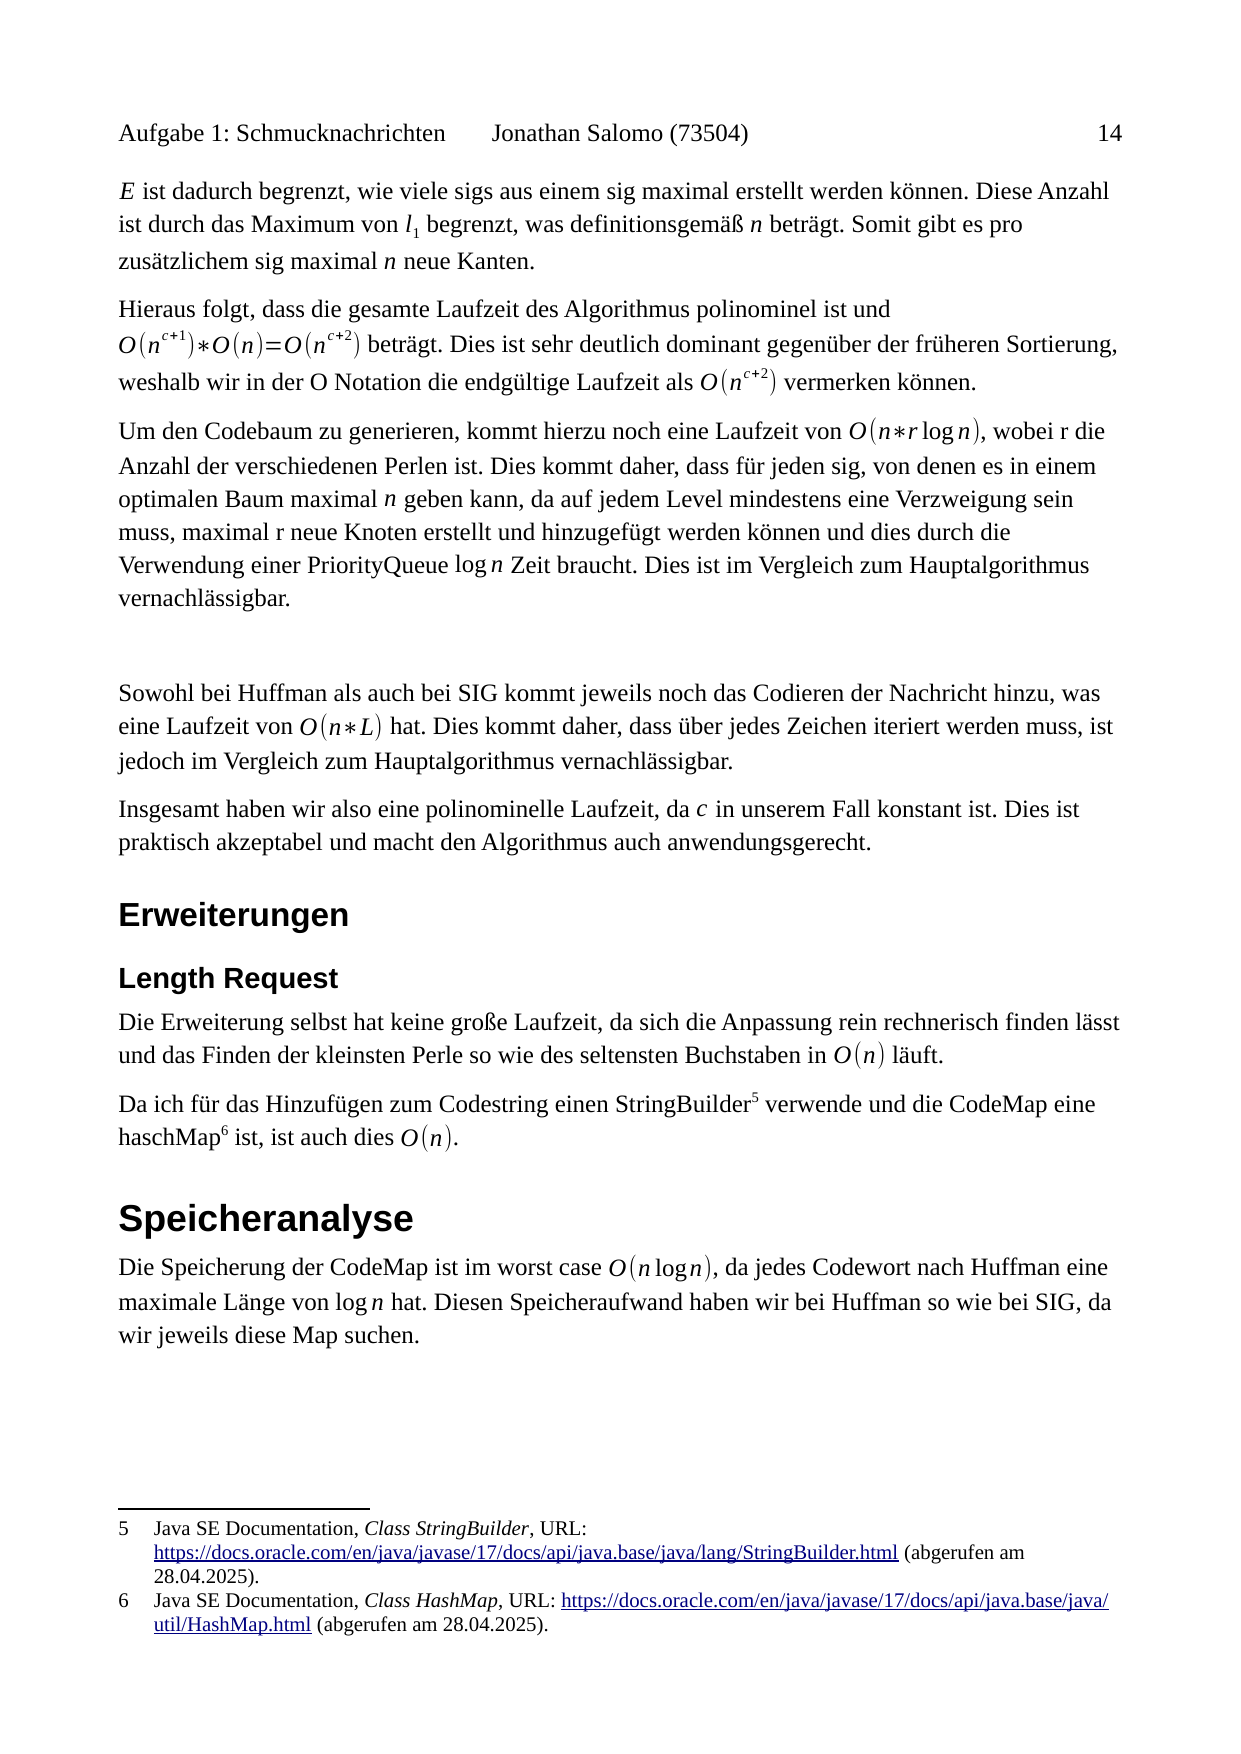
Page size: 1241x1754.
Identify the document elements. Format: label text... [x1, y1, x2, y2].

text ist dadurch begrenzt, wie viele sigs aus einem sig maximal erstellt werden können. Diese Anzahl ist durch das Maximum von begrenzt, was definitionsgemäß beträgt. Somit gibt es pro zusätzlichem sig maximal neue Kanten. [118, 176, 1122, 275]
text Die Erweiterung selbst hat keine große Laufzeit, da sich die Anpassung rein rechnerisch finden lässt und das Finden der kleinsten Perle so wie des seltensten Buchstaben in läuft. [118, 1007, 1122, 1070]
subtitle Speicheranalyse [118, 1197, 1122, 1240]
text Da ich für das Hinzufügen zum Codestring einen StringBuilder verwende und die CodeMap eine haschMap ist, ist auch dies . [118, 1089, 1122, 1153]
text Die Speicherung der CodeMap ist im worst case , da jedes Codewort nach Huffman eine maximale Länge von hat. Diesen Speicheraufwand haben wir bei Huffman so wie bei SIG, da wir jeweils diese Map suchen. [118, 1252, 1122, 1349]
text Insgesamt haben wir also eine polinominelle Laufzeit, da in unserem Fall konstant ist. Dies ist praktisch akzeptabel und macht den Algorithmus auch anwendungsgerecht. [118, 794, 1122, 855]
subtitle Length Request [118, 961, 1122, 994]
text Hieraus folgt, dass die gesamte Laufzeit des Algorithmus polinominel ist und beträgt. Dies ist sehr deutlich dominant gegenüber der früheren Sortierung, weshalb wir in der O Notation die endgültige Laufzeit als vermerken können. [118, 294, 1122, 397]
text Java SE Documentation, Class HashMap, URL: https://docs.oracle.com/en/java/javase/17/docs/api/java.base/java/util/HashMap.html (abgerufen am 28.04.2025). [118, 1588, 1122, 1636]
text Sowohl bei Huffman als auch bei SIG kommt jeweils noch das Codieren der Nachricht hinzu, was eine Laufzeit von hat. Dies kommt daher, dass über jedes Zeichen iteriert werden muss, ist jedoch im Vergleich zum Hauptalgorithmus vernachlässigbar. [118, 678, 1122, 775]
text Java SE Documentation, Class StringBuilder, URL: https://docs.oracle.com/en/java/javase/17/docs/api/java.base/java/lang/StringBuilder.html (abgerufen am 28.04.2025). [118, 1516, 1122, 1588]
subtitle Erweiterungen [118, 895, 1122, 933]
text Um den Codebaum zu generieren, kommt hierzu noch eine Laufzeit von , wobei r die Anzahl der verschiedenen Perlen ist. Dies kommt daher, dass für jeden sig, von denen es in einem optimalen Baum maximal geben kann, da auf jedem Level mindestens eine Verzweigung sein muss, maximal r neue Knoten erstellt und hinzugefügt werden können und dies durch die Verwendung einer PriorityQueue Zeit braucht. Dies ist im Vergleich zum Hauptalgorithmus vernachlässigbar. [118, 416, 1122, 612]
